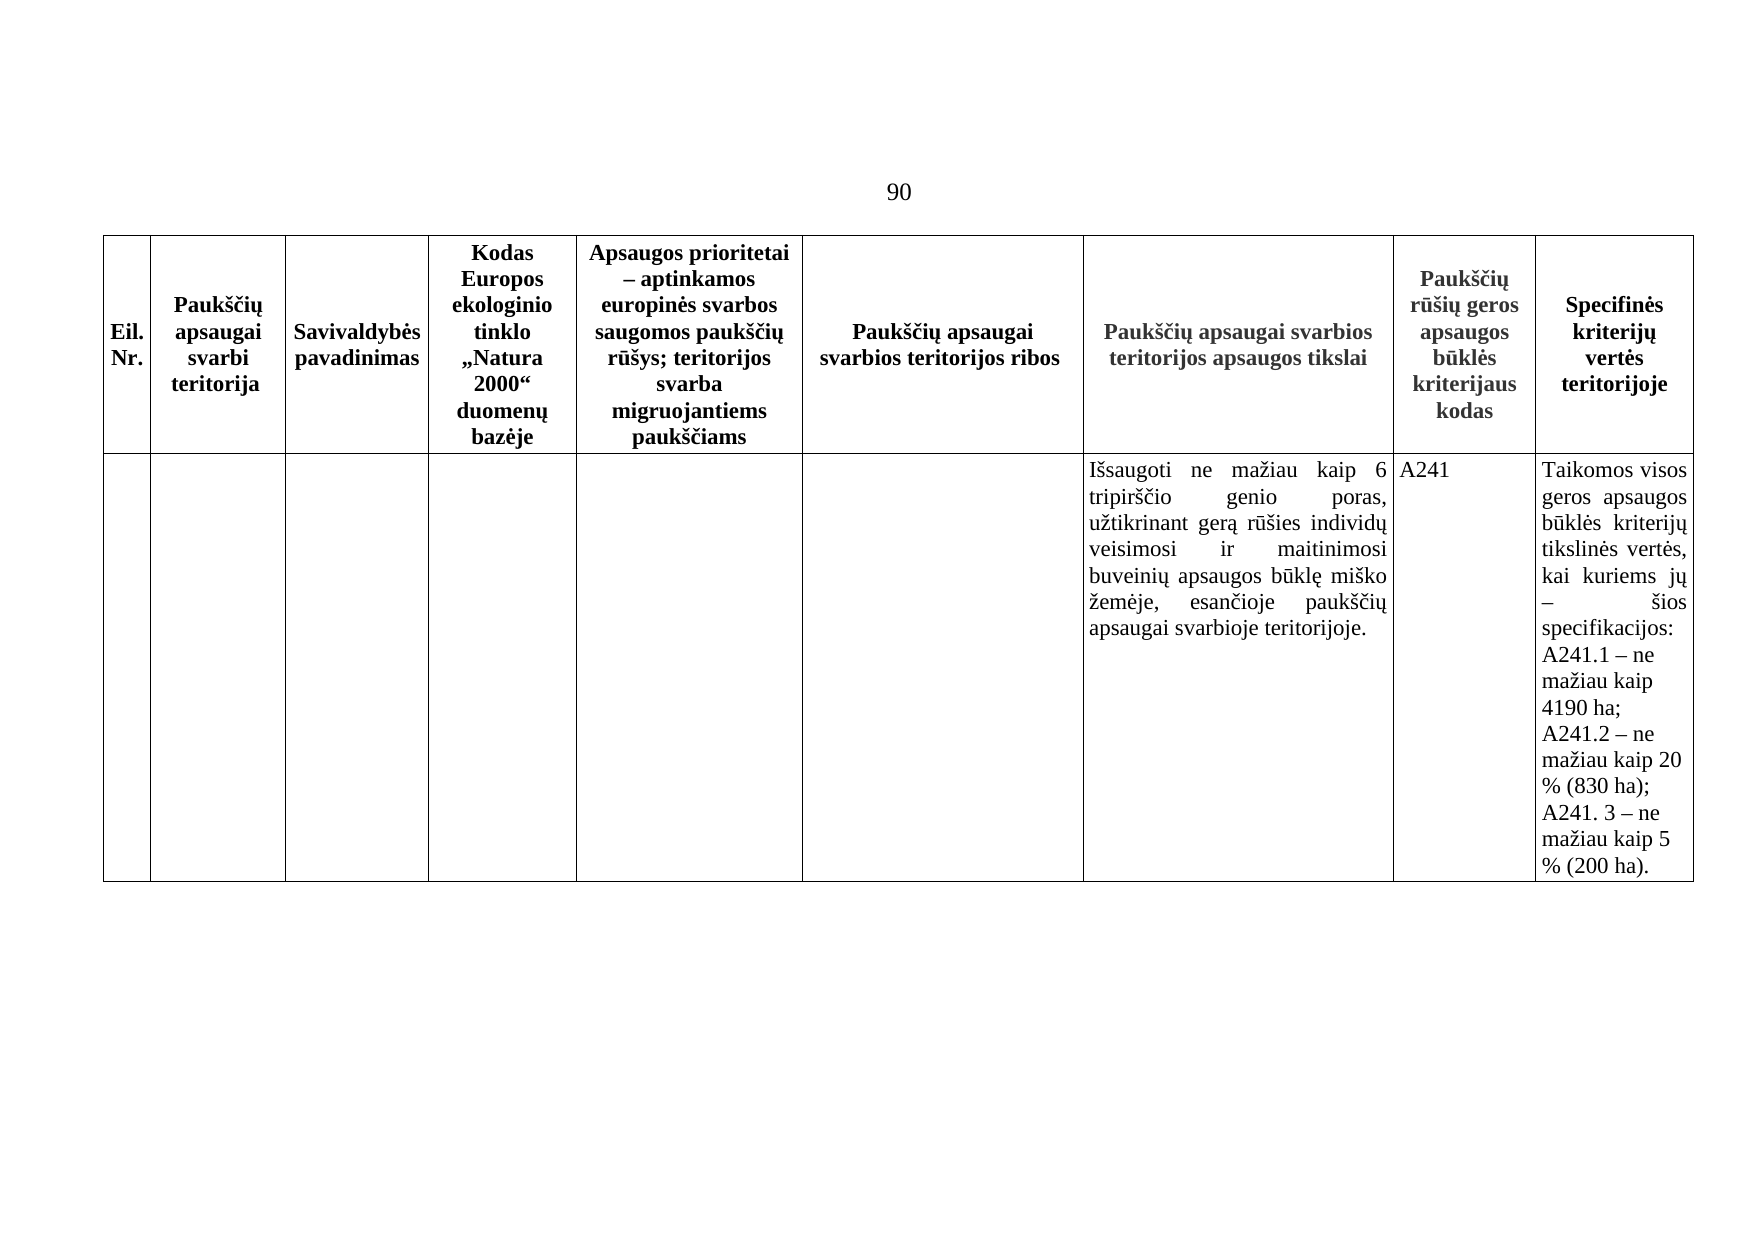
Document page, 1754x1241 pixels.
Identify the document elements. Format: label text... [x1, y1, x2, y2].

table_header Paukščių rūšių geros apsaugos būklės kriterijaus kodas [1394, 236, 1535, 452]
table_header Kodas Europos ekologinio tinklo „Natura 2000“ duomenų bazėje [429, 236, 576, 452]
table_cell [104, 454, 150, 881]
table_header Eil. Nr. [104, 236, 150, 452]
table_header Paukščių apsaugai svarbios teritorijos apsaugos tikslai [1084, 236, 1393, 452]
table_cell [577, 454, 802, 881]
table_cell [286, 454, 428, 881]
table_cell A241 [1394, 454, 1535, 881]
table_cell [429, 454, 576, 881]
table_header Paukščių apsaugai svarbios teritorijos ribos [803, 236, 1083, 452]
table_cell [151, 454, 285, 881]
table_cell Išsaugoti ne mažiau kaip 6 tripirščio genio poras, užtikrinant gerą rūšies individų veisimosi ir maitinimosi buveinių apsaugos būklę miško žemėje, esančioje paukščių apsaugai svarbioje teritorijoje. [1084, 454, 1393, 881]
table_header Specifinės kriterijų vertės teritorijoje [1536, 236, 1693, 452]
table_cell [803, 454, 1083, 881]
table_header Apsaugos prioritetai – aptinkamos europinės svarbos saugomos paukščių rūšys; teritorijos svarba migruojantiems paukščiams [577, 236, 802, 452]
table_header Savivaldybės pavadinimas [286, 236, 428, 452]
table_header Paukščių apsaugai svarbi teritorija [151, 236, 285, 452]
table_cell Taikomos visos geros apsaugos būklės kriterijų tikslinės vertės, kai kuriems jų – šios specifikacijos: A241.1 – ne mažiau kaip 4190 ha; A241.2 – ne mažiau kaip 20 % (830 ha); A241. 3 – ne mažiau kaip 5 % (200 ha). [1536, 454, 1693, 881]
